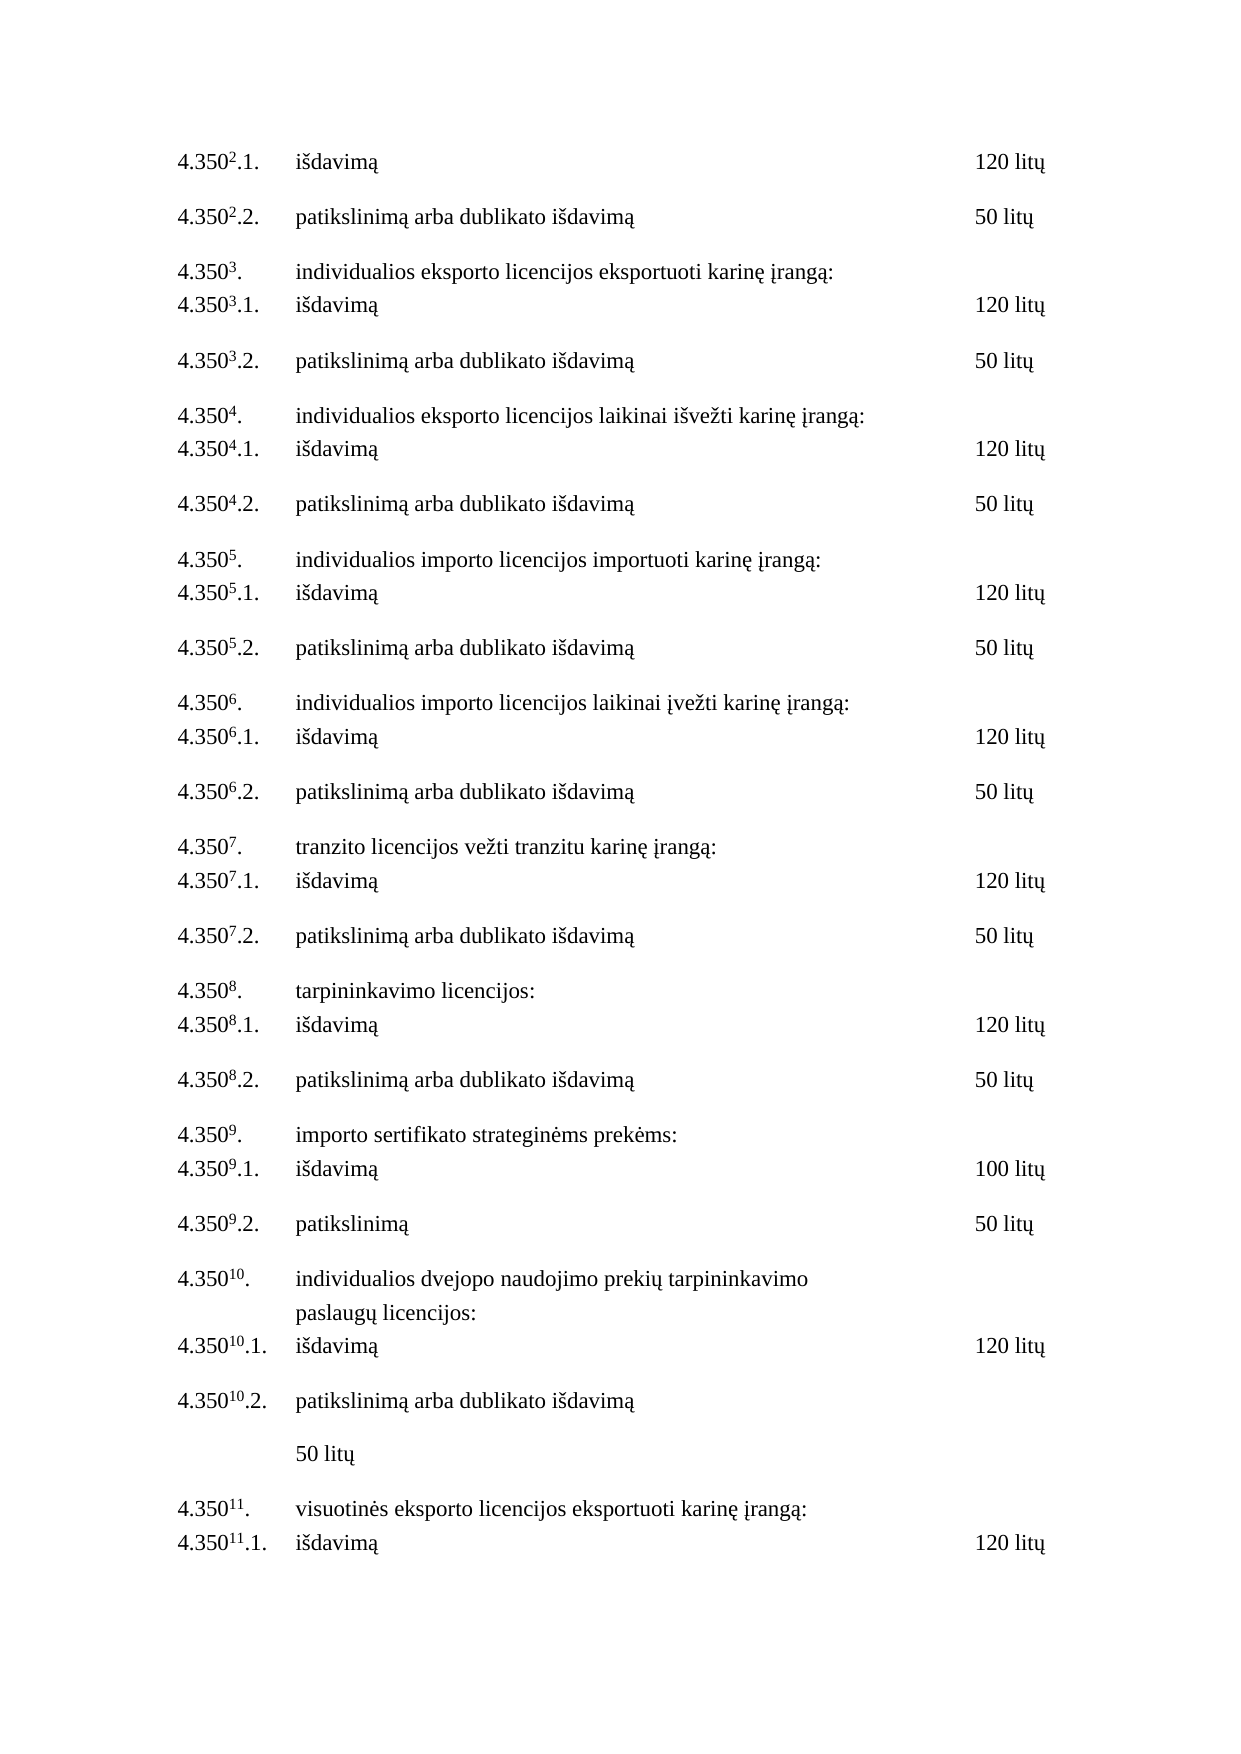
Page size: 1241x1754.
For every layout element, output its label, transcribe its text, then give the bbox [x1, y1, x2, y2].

text 4.3503.2. patikslinimą arba dublikato išdavimą 50 litų [177, 347, 1122, 373]
text 4.35010. individualios dvejopo naudojimo prekių tarpininkavimo [177, 1265, 1122, 1291]
text 4.3504. individualios eksporto licencijos laikinai išvežti karinę įrangą: [177, 402, 1122, 428]
text 4.3509.2. patikslinimą 50 litų [177, 1210, 1122, 1236]
text 4.3503. individualios eksporto licencijos eksportuoti karinę įrangą: [177, 258, 1122, 284]
text paslaugų licencijos: [177, 1298, 1122, 1325]
text 4.3507.2. patikslinimą arba dublikato išdavimą 50 litų [177, 922, 1122, 948]
text 4.3505. individualios importo licencijos importuoti karinę įrangą: [177, 546, 1122, 572]
text 4.3502.1. išdavimą 120 litų [177, 148, 1122, 174]
text 4.3506.2. patikslinimą arba dublikato išdavimą 50 litų [177, 778, 1122, 804]
text 4.3502.2. patikslinimą arba dublikato išdavimą 50 litų [177, 203, 1122, 229]
text 4.3506.1. išdavimą 120 litų [177, 723, 1122, 749]
text 4.35010.2. patikslinimą arba dublikato išdavimą 50 litų [177, 1387, 945, 1466]
text 4.3503.1. išdavimą 120 litų [177, 292, 1122, 318]
text 4.35011. visuotinės eksporto licencijos eksportuoti karinę įrangą: [177, 1495, 1122, 1521]
text 4.3508.1. išdavimą 120 litų [177, 1011, 1122, 1037]
text 4.3507. tranzito licencijos vežti tranzitu karinę įrangą: [177, 833, 1122, 860]
text 4.35011.1. išdavimą 120 litų [177, 1529, 1122, 1555]
text 4.3505.2. patikslinimą arba dublikato išdavimą 50 litų [177, 634, 1122, 661]
text 4.3507.1. išdavimą 120 litų [177, 867, 1122, 893]
text 4.3506. individualios importo licencijos laikinai įvežti karinę įrangą: [177, 689, 1122, 716]
text 4.3504.2. patikslinimą arba dublikato išdavimą 50 litų [177, 491, 1122, 517]
text 4.3509. importo sertifikato strateginėms prekėms: [177, 1121, 1122, 1147]
text 4.3508.2. patikslinimą arba dublikato išdavimą 50 litų [177, 1066, 1122, 1092]
text 4.35010.1. išdavimą 120 litų [177, 1332, 1122, 1358]
text 4.3504.1. išdavimą 120 litų [177, 435, 1122, 462]
text 4.3508. tarpininkavimo licencijos: [177, 977, 1122, 1003]
text 4.3505.1. išdavimą 120 litų [177, 579, 1122, 606]
text 4.3509.1. išdavimą 100 litų [177, 1155, 1122, 1181]
